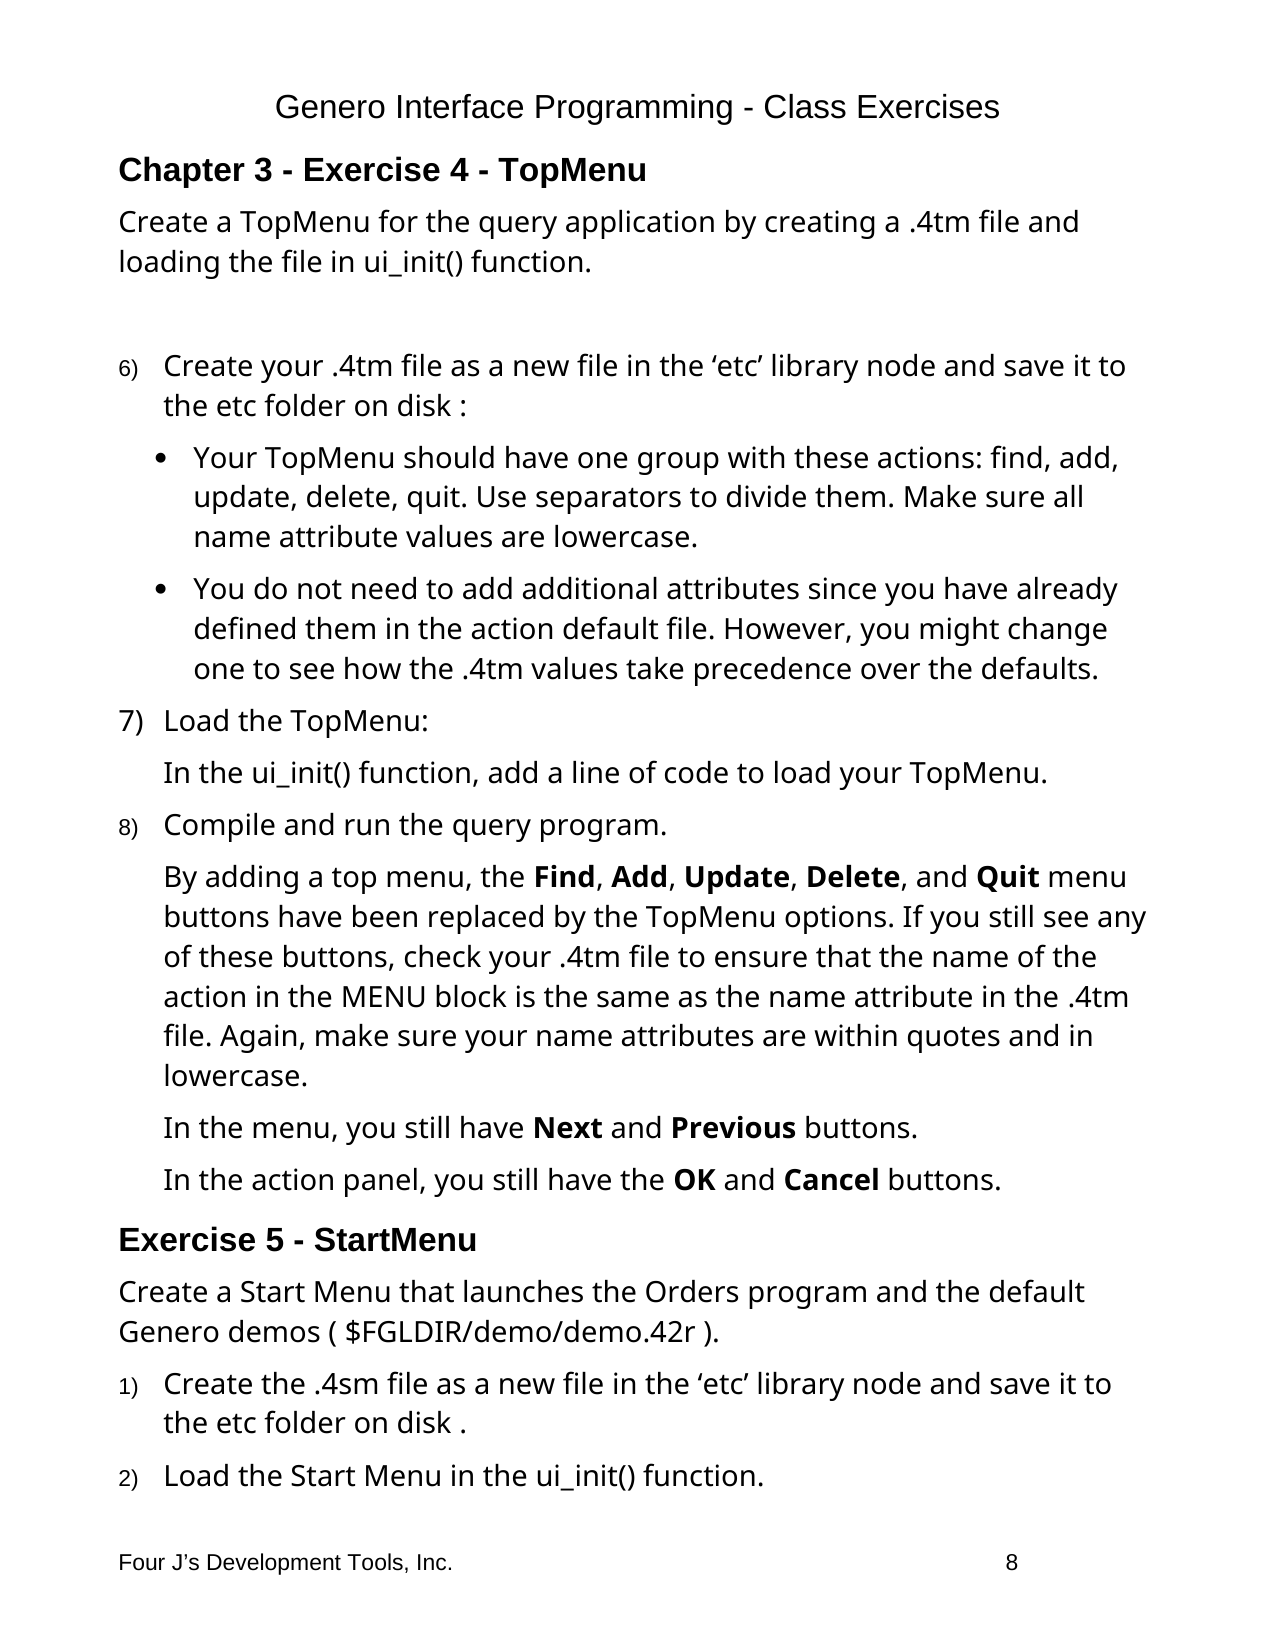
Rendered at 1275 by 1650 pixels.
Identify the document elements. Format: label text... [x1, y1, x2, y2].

list You do not need to add additional attributes since you have already defined them in the action default file. However, you might change one to see how the .4tm values take precedence over the defaults. [156, 569, 1157, 688]
text In the ui_init() function, add a line of code to load your TopMenu. [163, 752, 1157, 792]
text Create a TopMenu for the query application by creating a .4tm file and loading the file in ui_init() function. [118, 201, 1157, 281]
subtitle Chapter 3 - Exercise 4 - TopMenu [118, 150, 1157, 189]
list Create your .4tm file as a new file in the ‘etc’ library node and save it to the etc folder on disk : [118, 345, 1157, 424]
text In the action panel, you still have the OK and Cancel buttons. [163, 1159, 1157, 1199]
list Your TopMenu should have one group with these actions: find, add, update, delete, quit. Use separators to divide them. Make sure all name attribute values are lowercase. [156, 437, 1157, 556]
list Compile and run the query program. [118, 804, 1157, 844]
list Load the Start Menu in the ui_init() function. [118, 1455, 1157, 1495]
text In the menu, you still have Next and Previous buttons. [163, 1107, 1157, 1147]
list Load the TopMenu: [118, 700, 1157, 740]
text By adding a top menu, the Find, Add, Update, Delete, and Quit menu buttons have been replaced by the TopMenu options. If you still see any of these buttons, check your .4tm file to ensure that the name of the action in the MENU block is the same as the name attribute in the .4tm file. Again, make sure your name attributes are within quotes and in lowercase. [163, 857, 1157, 1095]
text Create a Start Menu that launches the Orders program and the default Genero demos ( $FGLDIR/demo/demo.42r ). [118, 1271, 1157, 1351]
subtitle Exercise 5 - StartMenu [118, 1220, 1157, 1259]
list Create the .4sm file as a new file in the ‘etc’ library node and save it to the etc folder on disk . [118, 1363, 1157, 1442]
